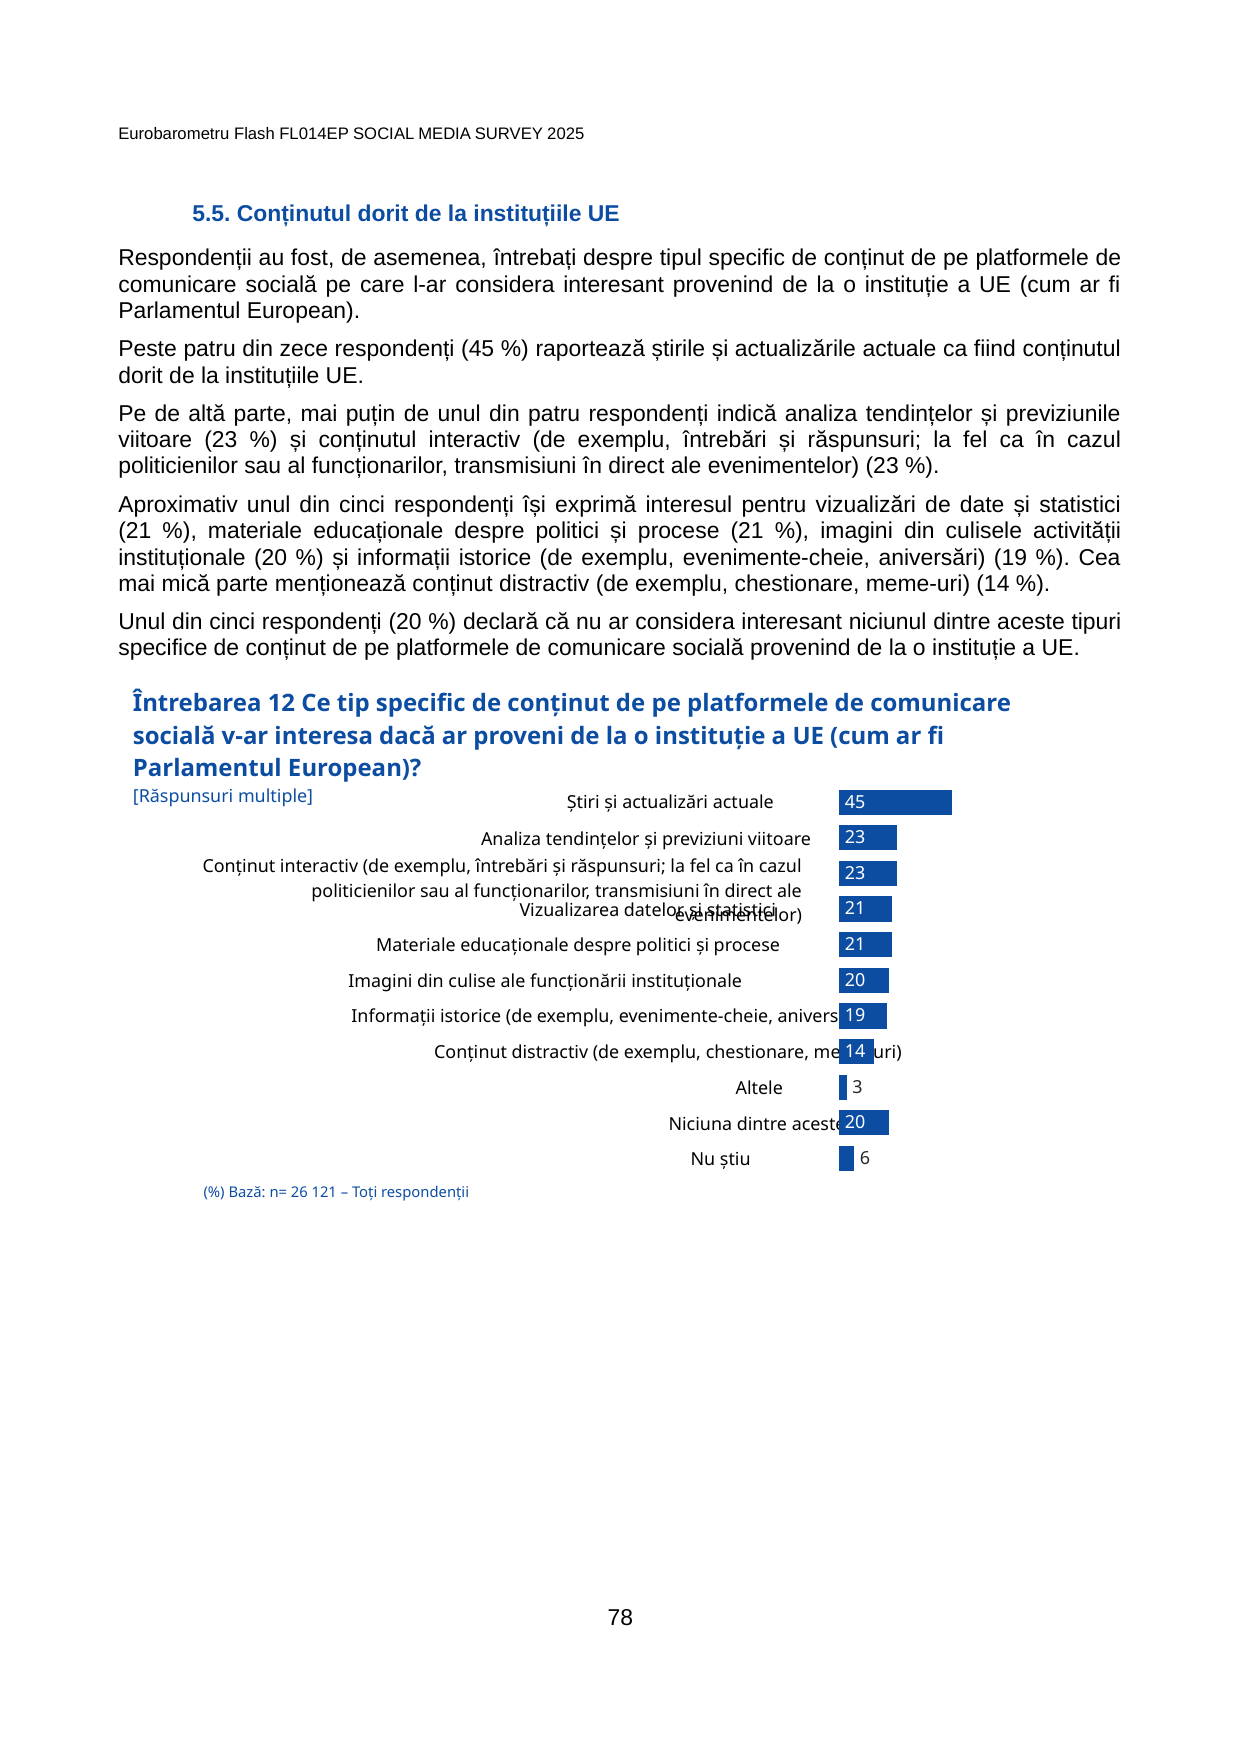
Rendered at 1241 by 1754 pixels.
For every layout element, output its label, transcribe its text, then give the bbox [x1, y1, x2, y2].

text Unul din cinci respondenți (20 %) declară că nu ar considera interesant niciunul dintre aceste tipuri specifice de conținut de pe platformele de comunicare socială provenind de la o instituție a UE. [118, 608, 1122, 661]
text Peste patru din zece respondenți (45 %) raportează știrile și actualizările actuale ca fiind conținutul dorit de la instituțiile UE. [118, 335, 1122, 388]
text Aproximativ unul din cinci respondenți își exprimă interesul pentru vizualizări de date și statistici (21 %), materiale educaționale despre politici și procese (21 %), imagini din culisele activității instituționale (20 %) și informații istorice (de exemplu, evenimente-cheie, aniversări) (19 %). Cea mai mică parte menționează conținut distractiv (de exemplu, chestionare, meme-uri) (14 %). [118, 491, 1122, 596]
subtitle 5.5. Conținutul dorit de la instituțiile UE [118, 199, 1122, 226]
text Respondenții au fost, de asemenea, întrebați despre tipul specific de conținut de pe platformele de comunicare socială pe care l-ar considera interesant provenind de la o instituție a UE (cum ar fi Parlamentul European). [118, 244, 1122, 323]
text Pe de altă parte, mai puțin de unul din patru respondenți indică analiza tendințelor și previziunile viitoare (23 %) și conținutul interactiv (de exemplu, întrebări și răspunsuri; la fel ca în cazul politicienilor sau al funcționarilor, transmisiuni în direct ale evenimentelor) (23 %). [118, 400, 1122, 479]
